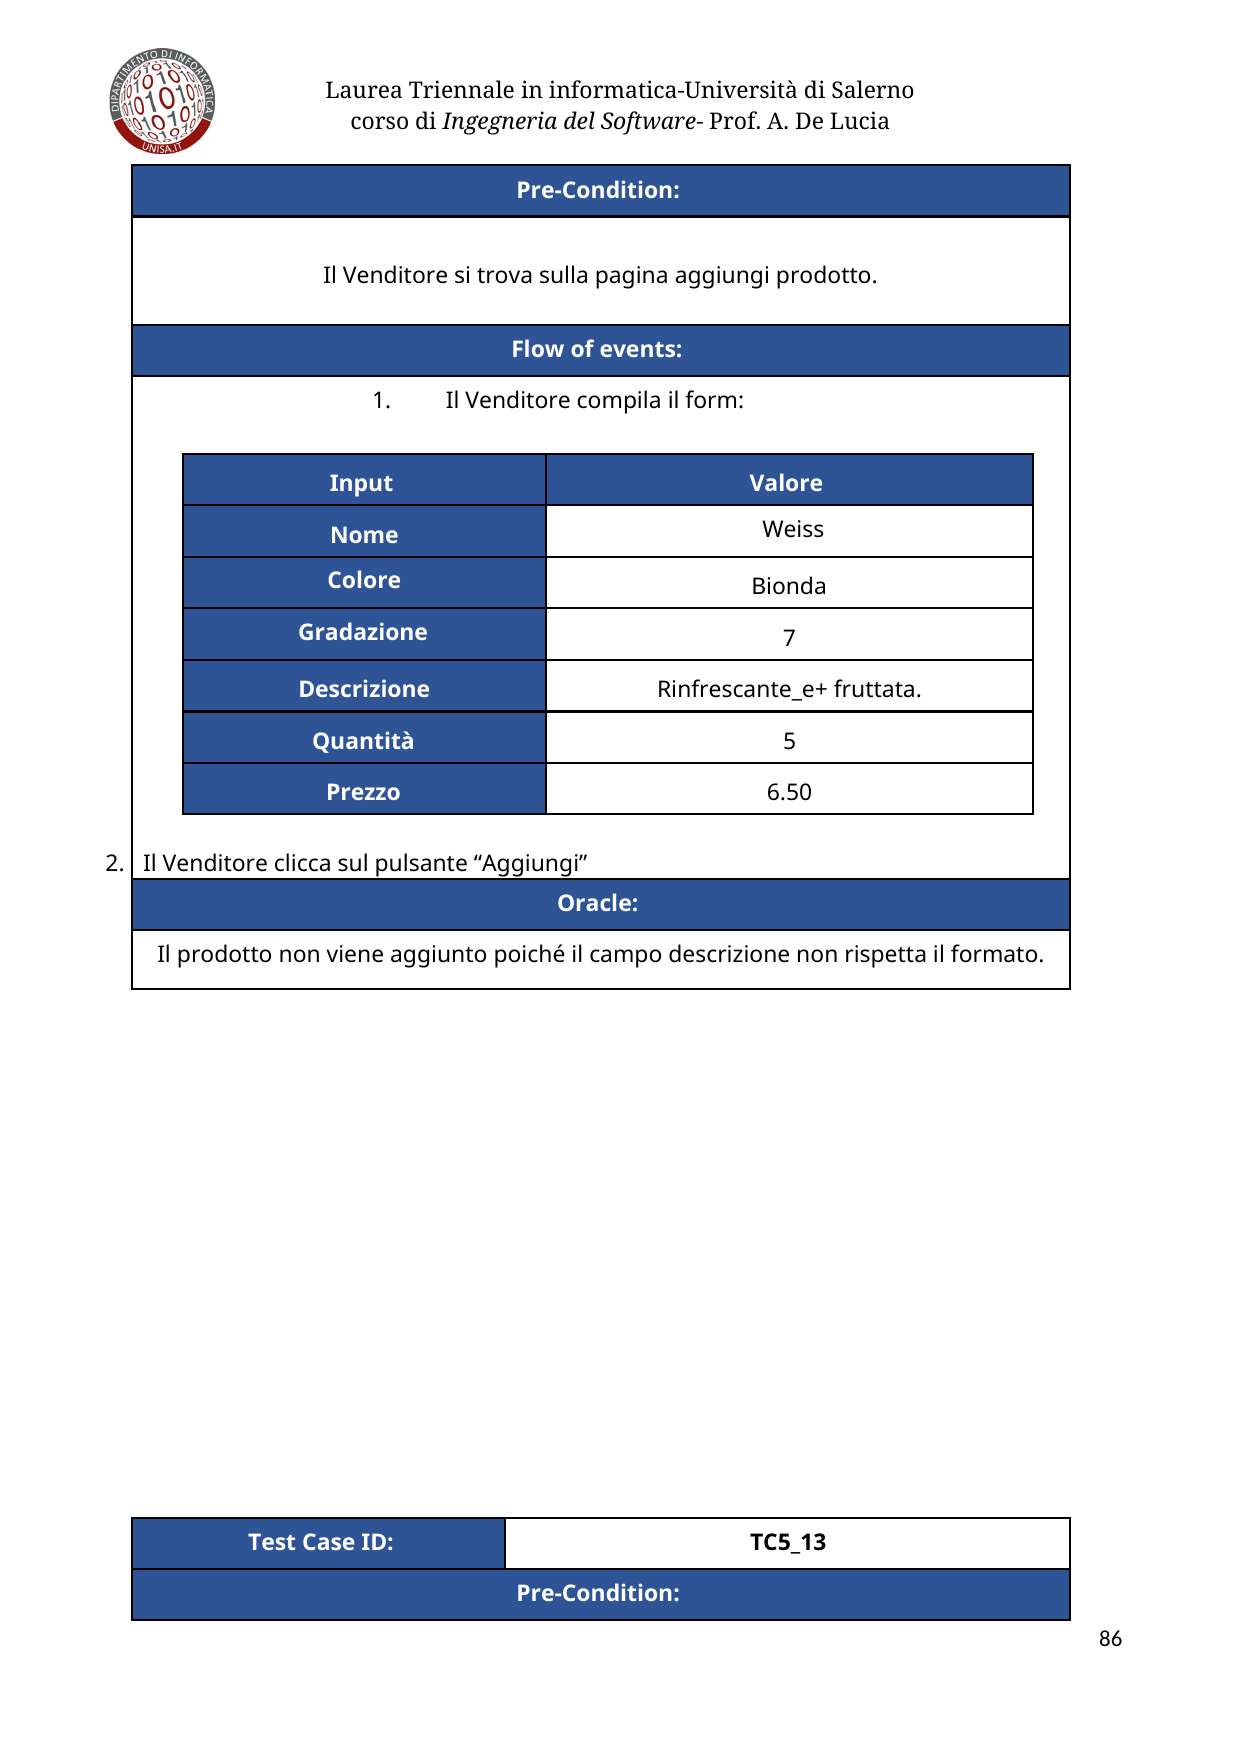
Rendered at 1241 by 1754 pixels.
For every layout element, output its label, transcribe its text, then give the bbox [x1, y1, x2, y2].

table_cell Rinfrescante_e+ fruttata. [547, 661, 1032, 710]
table_cell Il Venditore si trova sulla pagina aggiungi prodotto. [133, 218, 1069, 324]
table_cell Weiss [547, 506, 1032, 556]
table_cell Gradazione [184, 609, 545, 659]
table_cell Oracle: [133, 880, 1069, 929]
table_cell Bionda [547, 558, 1032, 607]
table_cell Flow of events: [133, 326, 1069, 375]
table_cell Il prodotto non viene aggiunto poiché il campo descrizione non rispetta il formato. [133, 931, 1069, 988]
table_cell 7 [547, 609, 1032, 659]
table_cell 6.50 [547, 764, 1032, 813]
table_cell Nome [184, 506, 545, 556]
table_cell Pre-Condition: [133, 166, 1069, 215]
table_cell Il Venditore compila il form: Il Venditore clicca sul pulsante “Aggiungi” [133, 377, 1069, 878]
table_cell Pre-Condition: [133, 1570, 1069, 1619]
table_cell Prezzo [184, 764, 545, 813]
table_header TC5_13 [506, 1519, 1069, 1568]
table_cell Descrizione [184, 661, 545, 710]
table_header Input [184, 455, 545, 504]
table_header Valore [547, 455, 1032, 504]
table_cell Quantità [184, 713, 545, 762]
table_cell 5 [547, 713, 1032, 762]
table_cell Colore [184, 558, 545, 607]
table_header Test Case ID: [133, 1519, 504, 1568]
